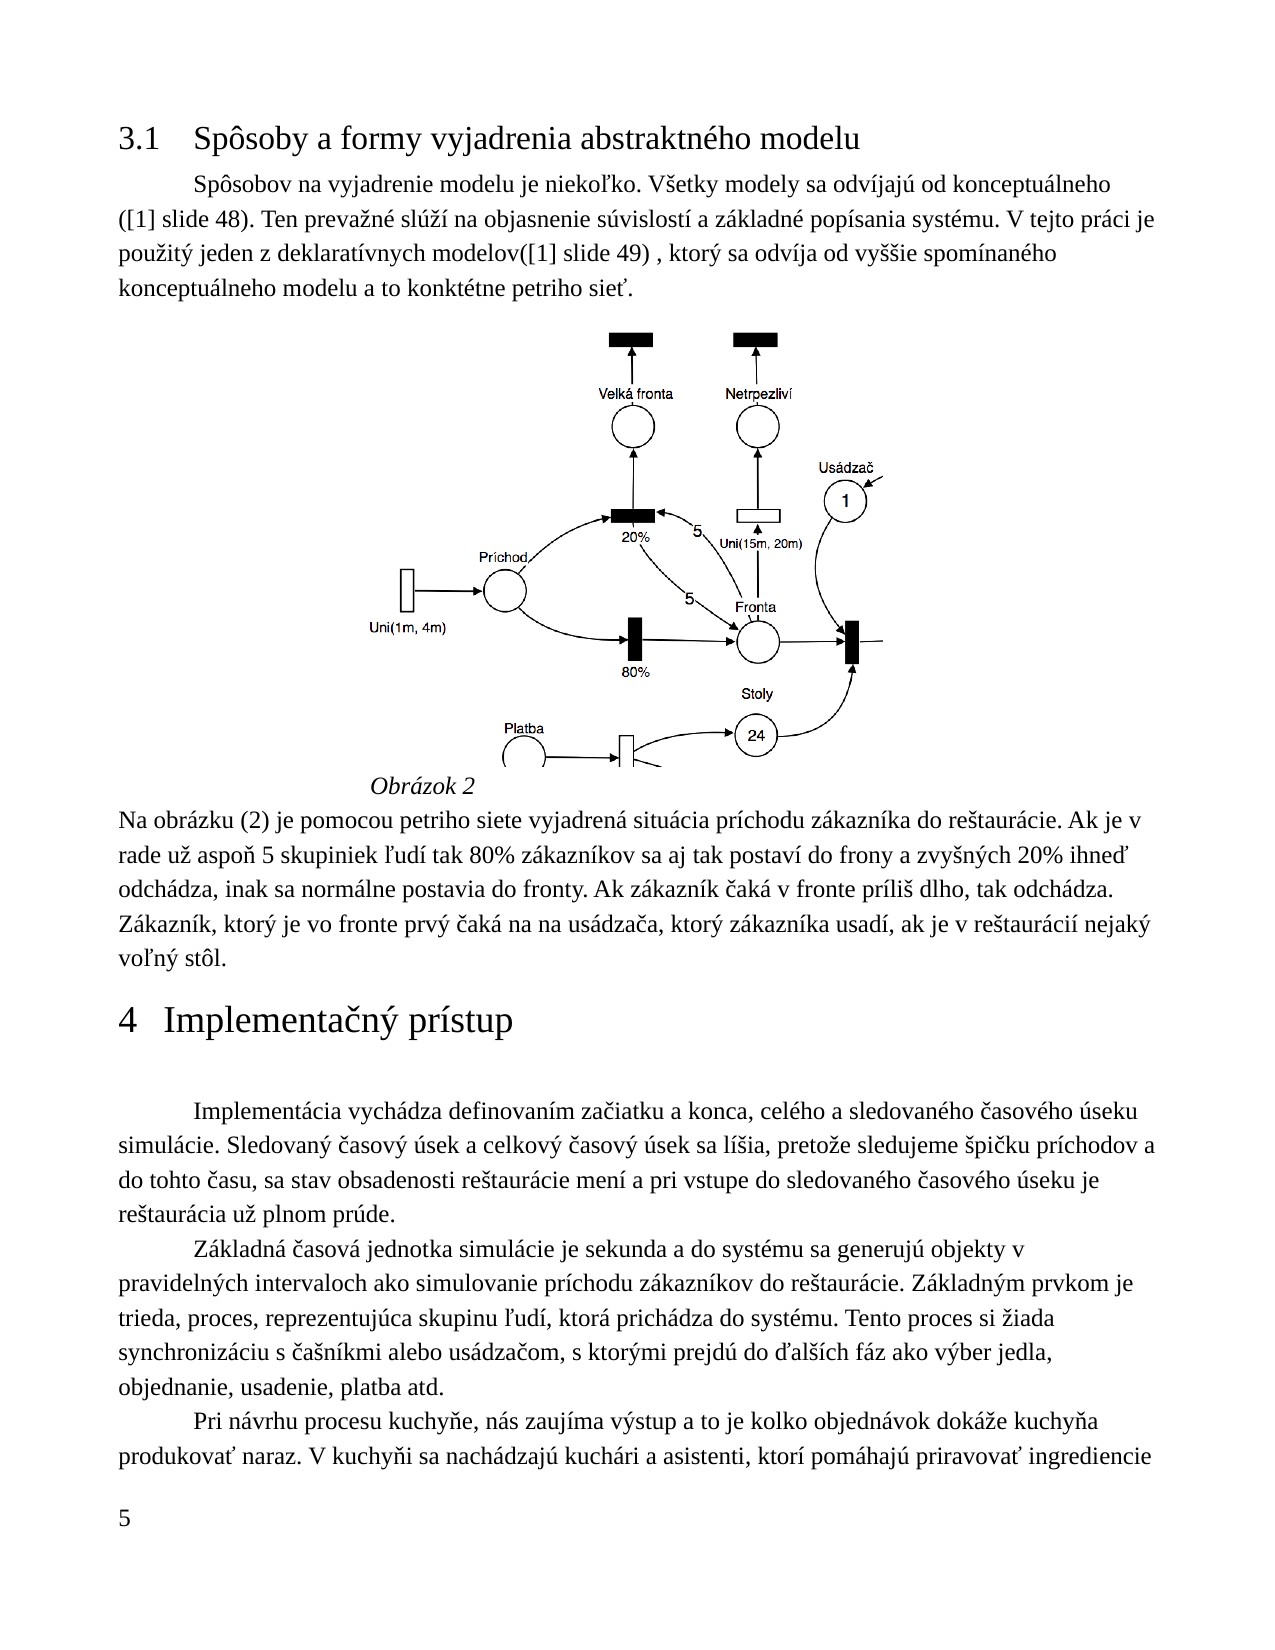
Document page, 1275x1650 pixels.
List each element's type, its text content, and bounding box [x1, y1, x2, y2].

text Spôsobov na vyjadrenie modelu je niekoľko. Všetky modely sa odvíjajú od konceptuálneho ([1] slide 48). Ten prevažné slúží na objasnenie súvislostí a základné popísania systému. V tejto práci je použitý jeden z deklaratívnych modelov([1] slide 49) , ktorý sa odvíja od vyššie spomínaného konceptuálneho modelu a to konktétne petriho sieť. [118, 169, 1157, 301]
text Základná časová jednotka simulácie je sekunda a do systému sa generujú objekty v pravidelných intervaloch ako simulovanie príchodu zákazníkov do reštaurácie. Základným prvkom je trieda, proces, reprezentujúca skupinu ľudí, ktorá prichádza do systému. Tento proces si žiada synchronizáciu s čašníkmi alebo usádzačom, s ktorými prejdú do ďalších fáz ako výber jedla, objednanie, usadenie, platba atd. [118, 1234, 1157, 1401]
text Pri návrhu procesu kuchyňe, nás zaujíma výstup a to je kolko objednávok dokáže kuchyňa produkovať naraz. V kuchyňi sa nachádzajú kuchári a asistenti, ktorí pomáhajú priravovať ingrediencie [118, 1406, 1157, 1469]
text Na obrázku (2) je pomocou petriho siete vyjadrená situácia príchodu zákazníka do reštaurácie. Ak je v rade už aspoň 5 skupiniek ľudí tak 80% zákazníkov sa aj tak postaví do frony a zvyšných 20% ihneď odchádza, inak sa normálne postavia do fronty. Ak zákazník čaká v fronte príliš dlho, tak odchádza. Zákazník, ktorý je vo fronte prvý čaká na na usádzača, ktorý zákazníka usadí, ak je v reštaurácií nejaký voľný stôl. [118, 322, 1157, 972]
text Implementácia vychádza definovaním začiatku a konca, celého a sledovaného časového úseku simulácie. Sledovaný časový úsek a celkový časový úsek sa líšia, pretože sledujeme špičku príchodov a do tohto času, sa stav obsadenosti reštaurácie mení a pri vstupe do sledovaného časového úseku je reštaurácia už plnom prúde. [118, 1096, 1157, 1228]
subtitle Spôsoby a formy vyjadrenia abstraktného modelu [118, 118, 1157, 157]
subtitle Implementačný prístup [118, 997, 1157, 1040]
text Obrázok 2 [370, 333, 883, 799]
